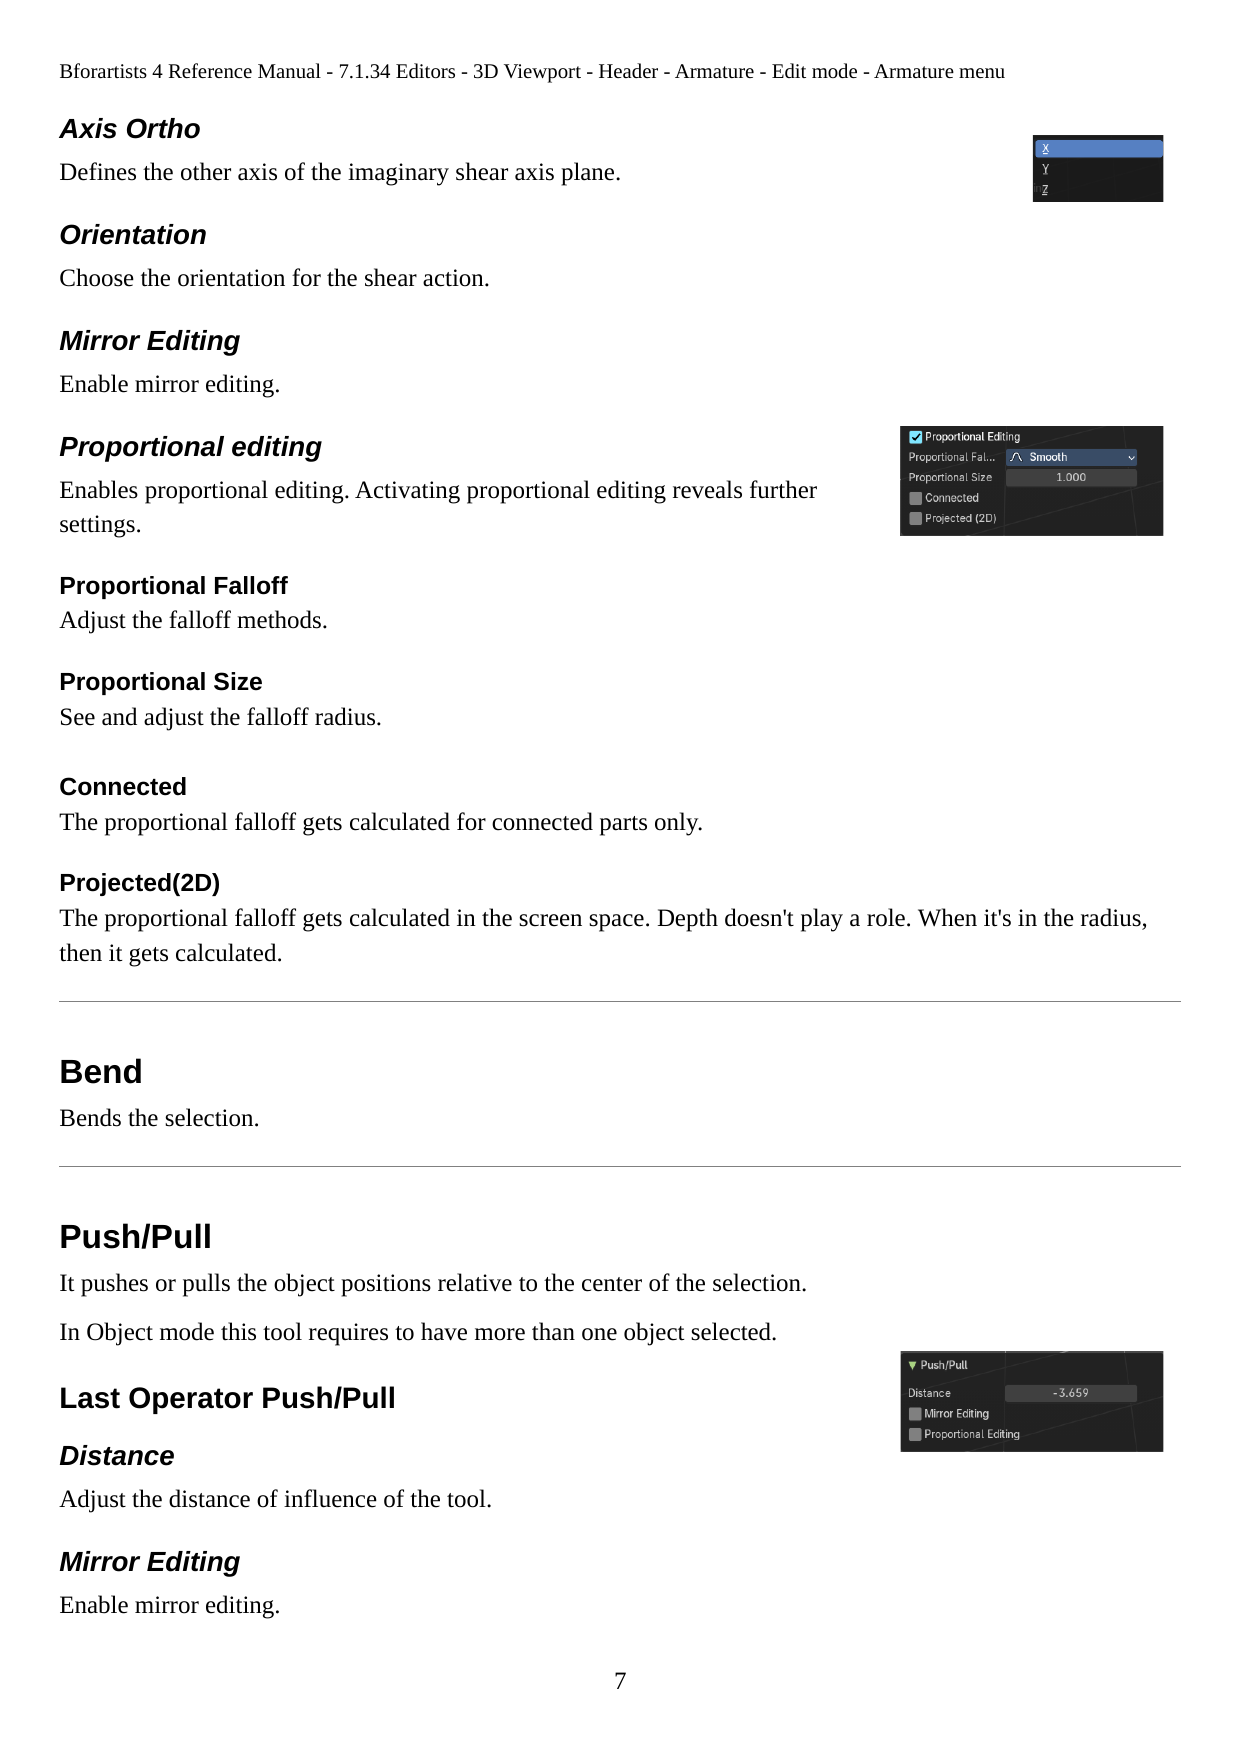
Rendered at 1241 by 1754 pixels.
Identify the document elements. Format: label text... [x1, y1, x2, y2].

text Bends the selection. [59, 1103, 1181, 1132]
text It pushes or pulls the object positions relative to the center of the selection. [59, 1268, 1181, 1297]
picture [1032, 135, 1164, 202]
subtitle Connected [59, 772, 1181, 801]
text Adjust the falloff methods. [59, 606, 1181, 634]
subtitle Orientation [59, 218, 1181, 250]
subtitle Proportional editing [59, 430, 900, 462]
text Enables proportional editing. Activating proportional editing reveals further settings. [59, 475, 1181, 538]
subtitle Mirror Editing [59, 324, 1181, 356]
subtitle Projected(2D) [59, 868, 1181, 897]
subtitle Bend [59, 1052, 1181, 1090]
subtitle [1164, 1381, 1181, 1415]
picture [900, 426, 1164, 536]
subtitle Proportional Size [59, 667, 1181, 696]
text Enable mirror editing. [59, 369, 1181, 398]
subtitle [1164, 430, 1181, 462]
text Adjust the distance of influence of the tool. [59, 1484, 1181, 1513]
text The proportional falloff gets calculated for connected parts only. [59, 807, 1181, 836]
text Enable mirror editing. [59, 1590, 1181, 1619]
text The proportional falloff gets calculated in the screen space. Depth doesn't play a role. When it's in the radius, then it gets calculated. [59, 903, 1181, 966]
text See and adjust the falloff radius. [59, 702, 1181, 731]
subtitle Distance [59, 1440, 1181, 1472]
text In Object mode this tool requires to have more than one object selected. [59, 1317, 1181, 1346]
subtitle Push/Pull [59, 1217, 1181, 1256]
text Defines the other axis of the imaginary shear axis plane. [59, 157, 1032, 186]
subtitle Axis Ortho [59, 113, 1181, 144]
subtitle Proportional Falloff [59, 571, 1181, 599]
picture [900, 1351, 1164, 1452]
subtitle Last Operator Push/Pull [59, 1381, 900, 1415]
subtitle Mirror Editing [59, 1546, 1181, 1577]
text Choose the orientation for the shear action. [59, 263, 1181, 292]
